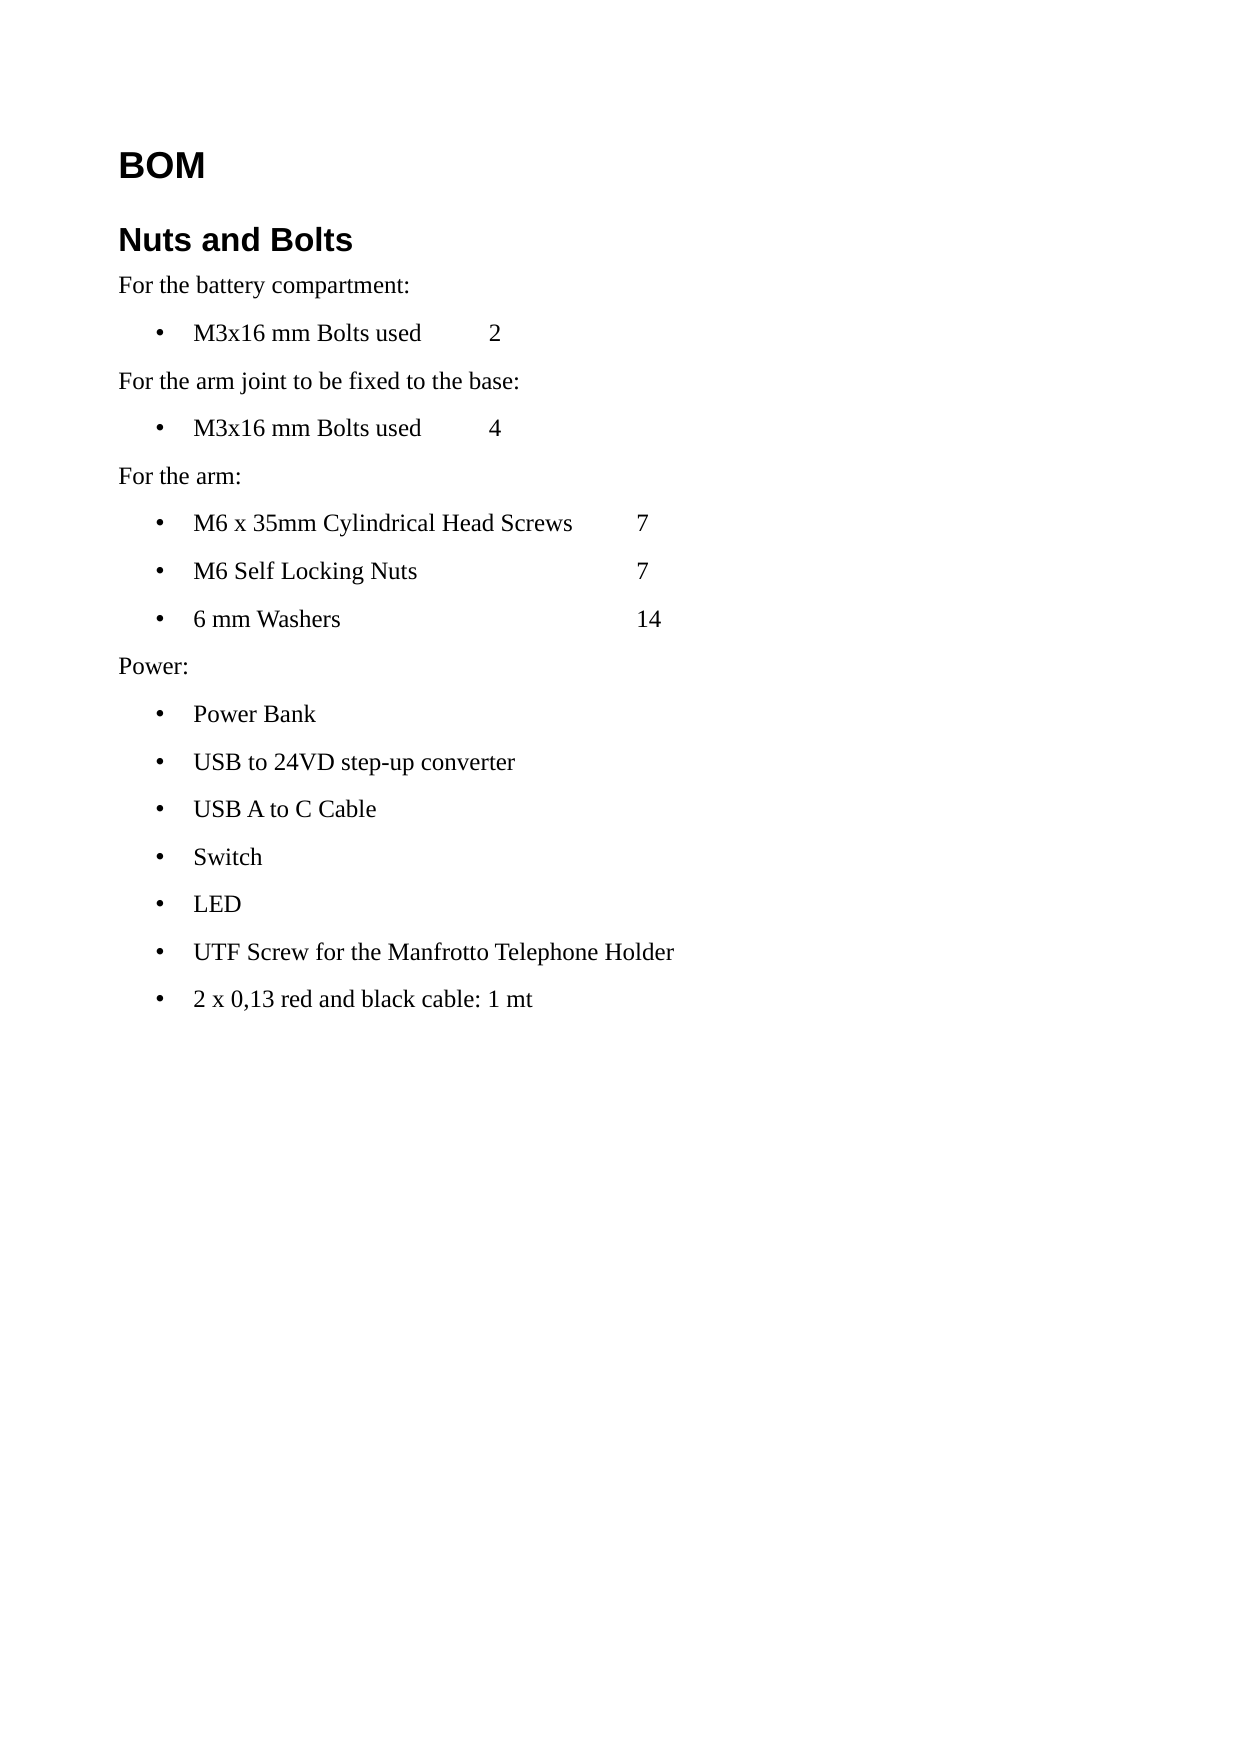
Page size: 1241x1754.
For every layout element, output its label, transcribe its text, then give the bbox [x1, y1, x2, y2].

list USB to 24VD step-up converter [156, 747, 1122, 775]
text For the arm joint to be fixed to the base: [118, 366, 1122, 394]
subtitle Nuts and Bolts [118, 219, 1122, 258]
list Switch [156, 842, 1122, 871]
list 6 mm Washers 14 [156, 604, 1122, 632]
text Power: [118, 651, 1122, 680]
text For the battery compartment: [118, 271, 1122, 299]
text For the arm: [118, 461, 1122, 490]
list USB A to C Cable [156, 794, 1122, 823]
list UTF Screw for the Manfrotto Telephone Holder [156, 937, 1122, 966]
list M6 x 35mm Cylindrical Head Screws 7 [156, 508, 1122, 537]
list M3x16 mm Bolts used 4 [156, 413, 1122, 442]
list M6 Self Locking Nuts 7 [156, 556, 1122, 585]
list 2 x 0,13 red and black cable: 1 mt [156, 984, 1122, 1013]
list Power Bank [156, 699, 1122, 728]
list M3x16 mm Bolts used 2 [156, 318, 1122, 347]
list LED [156, 889, 1122, 918]
subtitle BOM [118, 143, 1122, 186]
